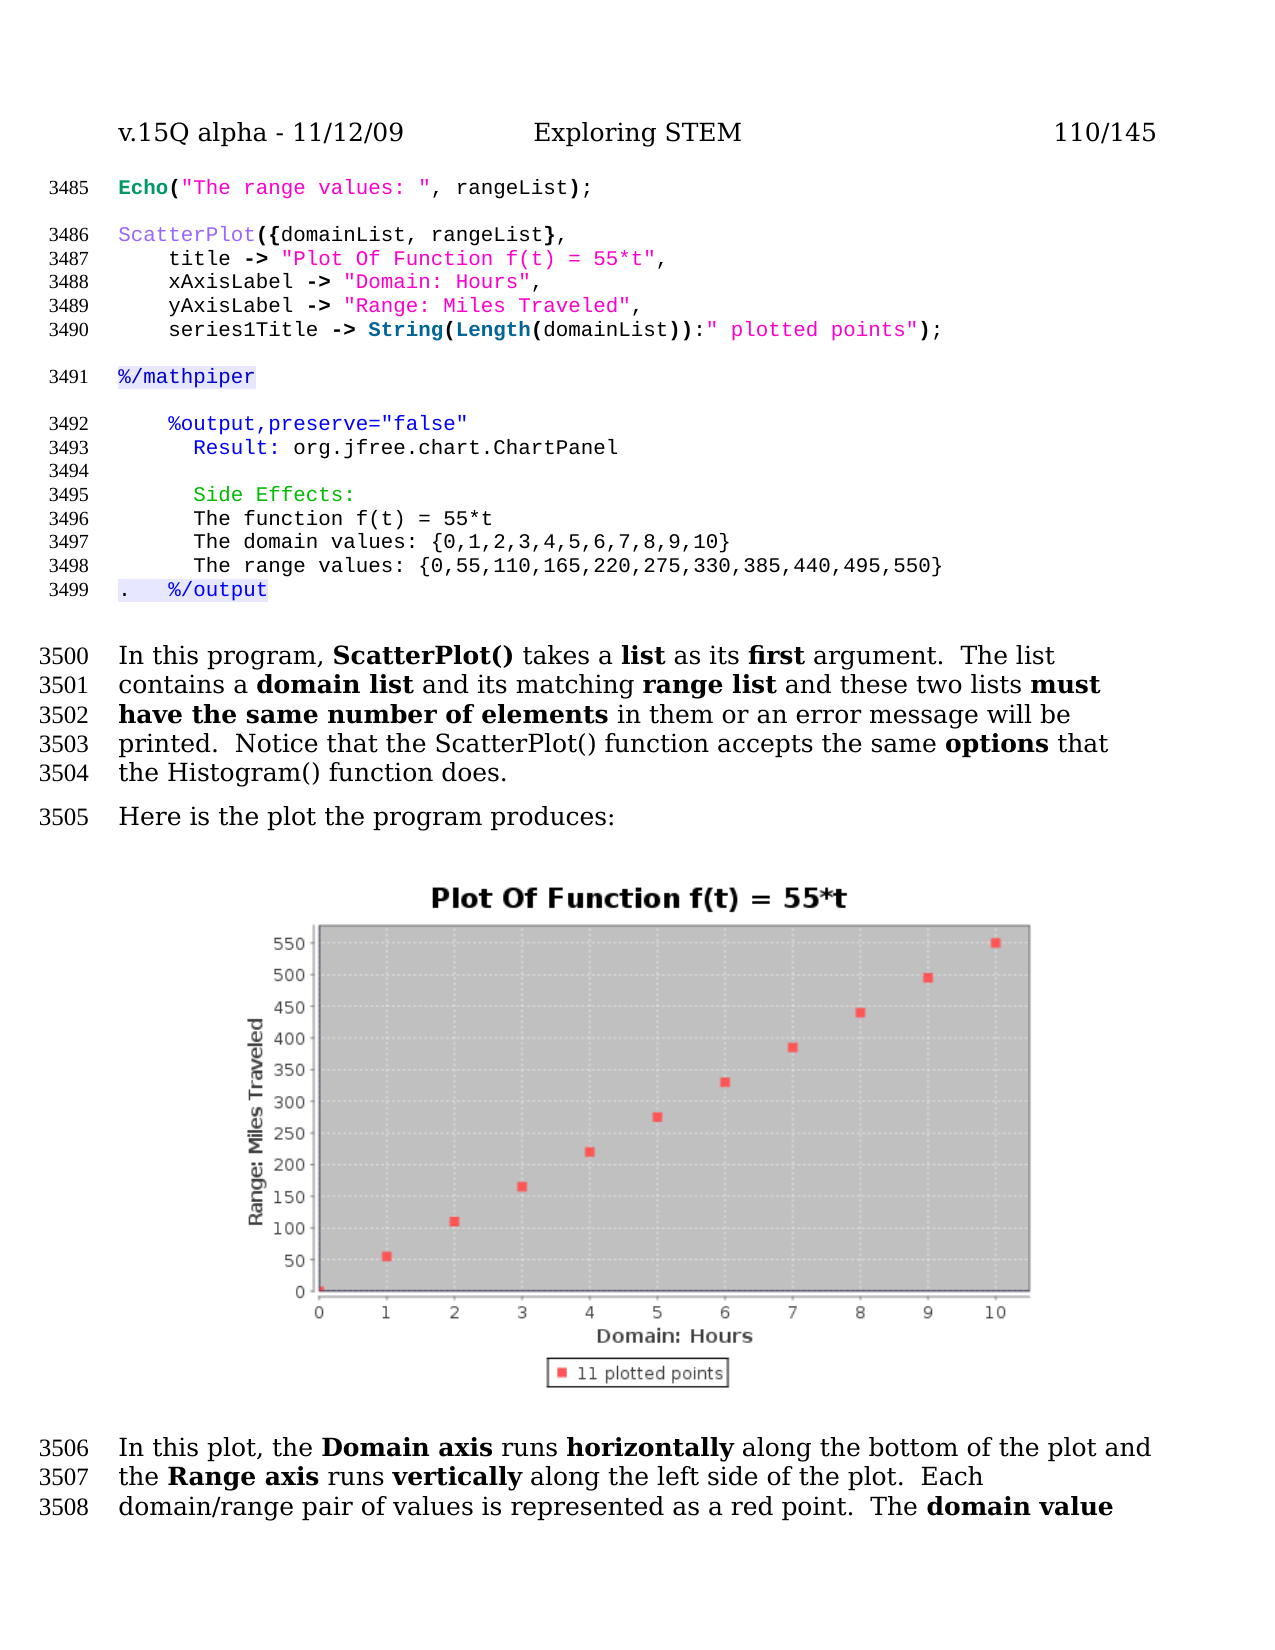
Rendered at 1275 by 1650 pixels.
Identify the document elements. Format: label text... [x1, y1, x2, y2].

text title -> "Plot Of Function f(t) = 55*t", [118, 248, 1157, 271]
text Result: org.jfree.chart.ChartPanel [118, 437, 1157, 461]
text series1Title -> String(Length(domainList)):" plotted points"); [118, 319, 1157, 342]
text In this plot, the Domain axis runs horizontally along the bottom of the plot and the Range axis runs vertically along the left side of the plot. Each domain/range pair of values is represented as a red point. The domain value [118, 1433, 1157, 1521]
picture [230, 881, 1046, 1389]
text The range values: {0,55,110,165,220,275,330,385,440,495,550} [118, 555, 1157, 579]
text The domain values: {0,1,2,3,4,5,6,7,8,9,10} [118, 531, 1157, 555]
text The function f(t) = 55*t [118, 508, 1157, 531]
text %/mathpiper [118, 366, 1157, 389]
text . %/output [118, 579, 1157, 602]
text Side Effects: [118, 484, 1157, 508]
text Here is the plot the program produces: [118, 802, 1157, 832]
text Echo("The range values: ", rangeList); [118, 177, 1157, 200]
text yAxisLabel -> "Range: Miles Traveled", [118, 295, 1157, 319]
text ScatterPlot({domainList, rangeList}, [118, 224, 1157, 248]
text %output,preserve="false" [118, 413, 1157, 437]
text In this program, ScatterPlot() takes a list as its first argument. The list contains a domain list and its matching range list and these two lists must have the same number of elements in them or an error message will be printed. Notice that the ScatterPlot() function accepts the same options that the Histogram() function does. [118, 641, 1157, 787]
text xAxisLabel -> "Domain: Hours", [118, 271, 1157, 295]
